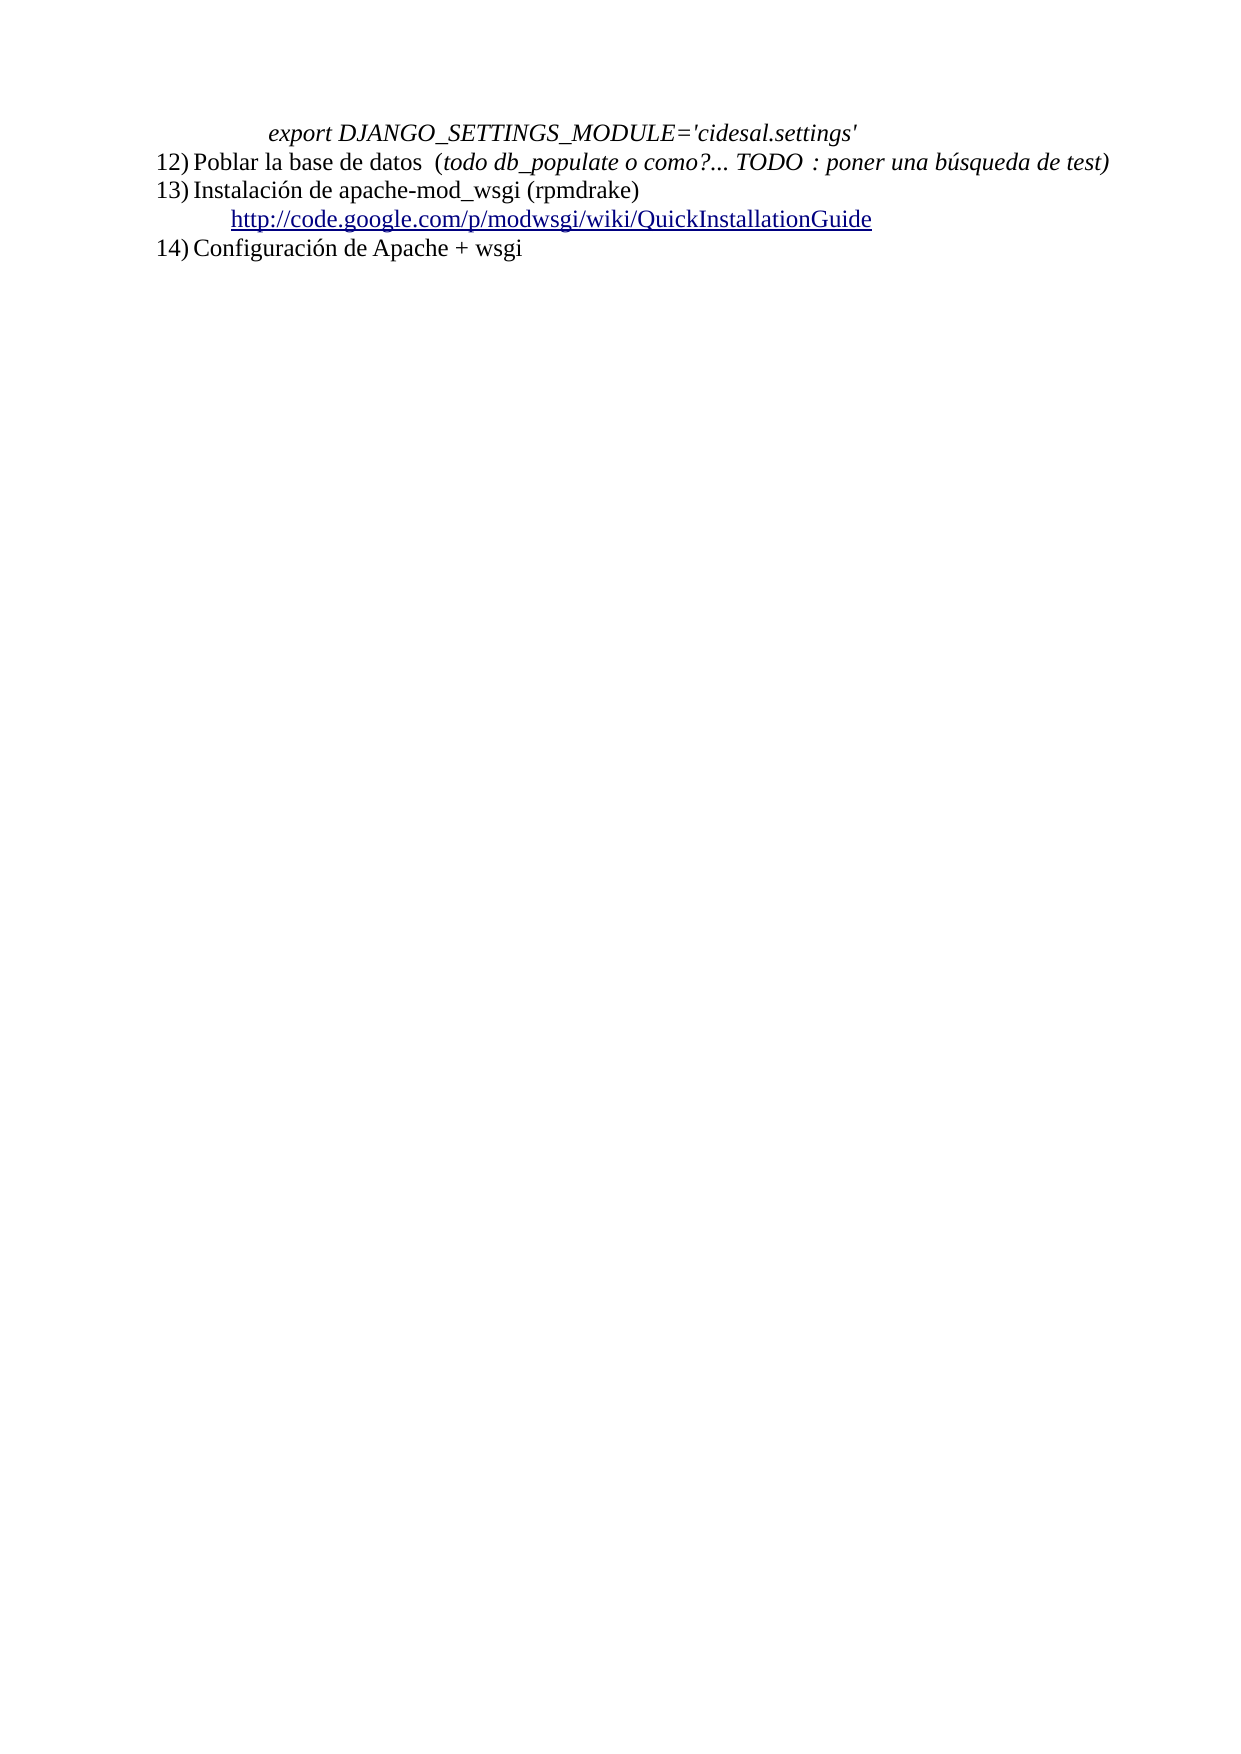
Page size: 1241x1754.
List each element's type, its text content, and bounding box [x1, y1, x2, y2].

list http://code.google.com/p/modwsgi/wiki/QuickInstallationGuide [193, 204, 1122, 233]
list export DJANGO_SETTINGS_MODULE='cidesal.settings' [231, 118, 1122, 147]
list Poblar la base de datos (todo db_populate o como?... TODO : poner una búsqueda de test) [156, 147, 1122, 176]
list Configuración de Apache + wsgi [156, 233, 1122, 262]
list Instalación de apache-mod_wsgi (rpmdrake) [156, 176, 1122, 204]
